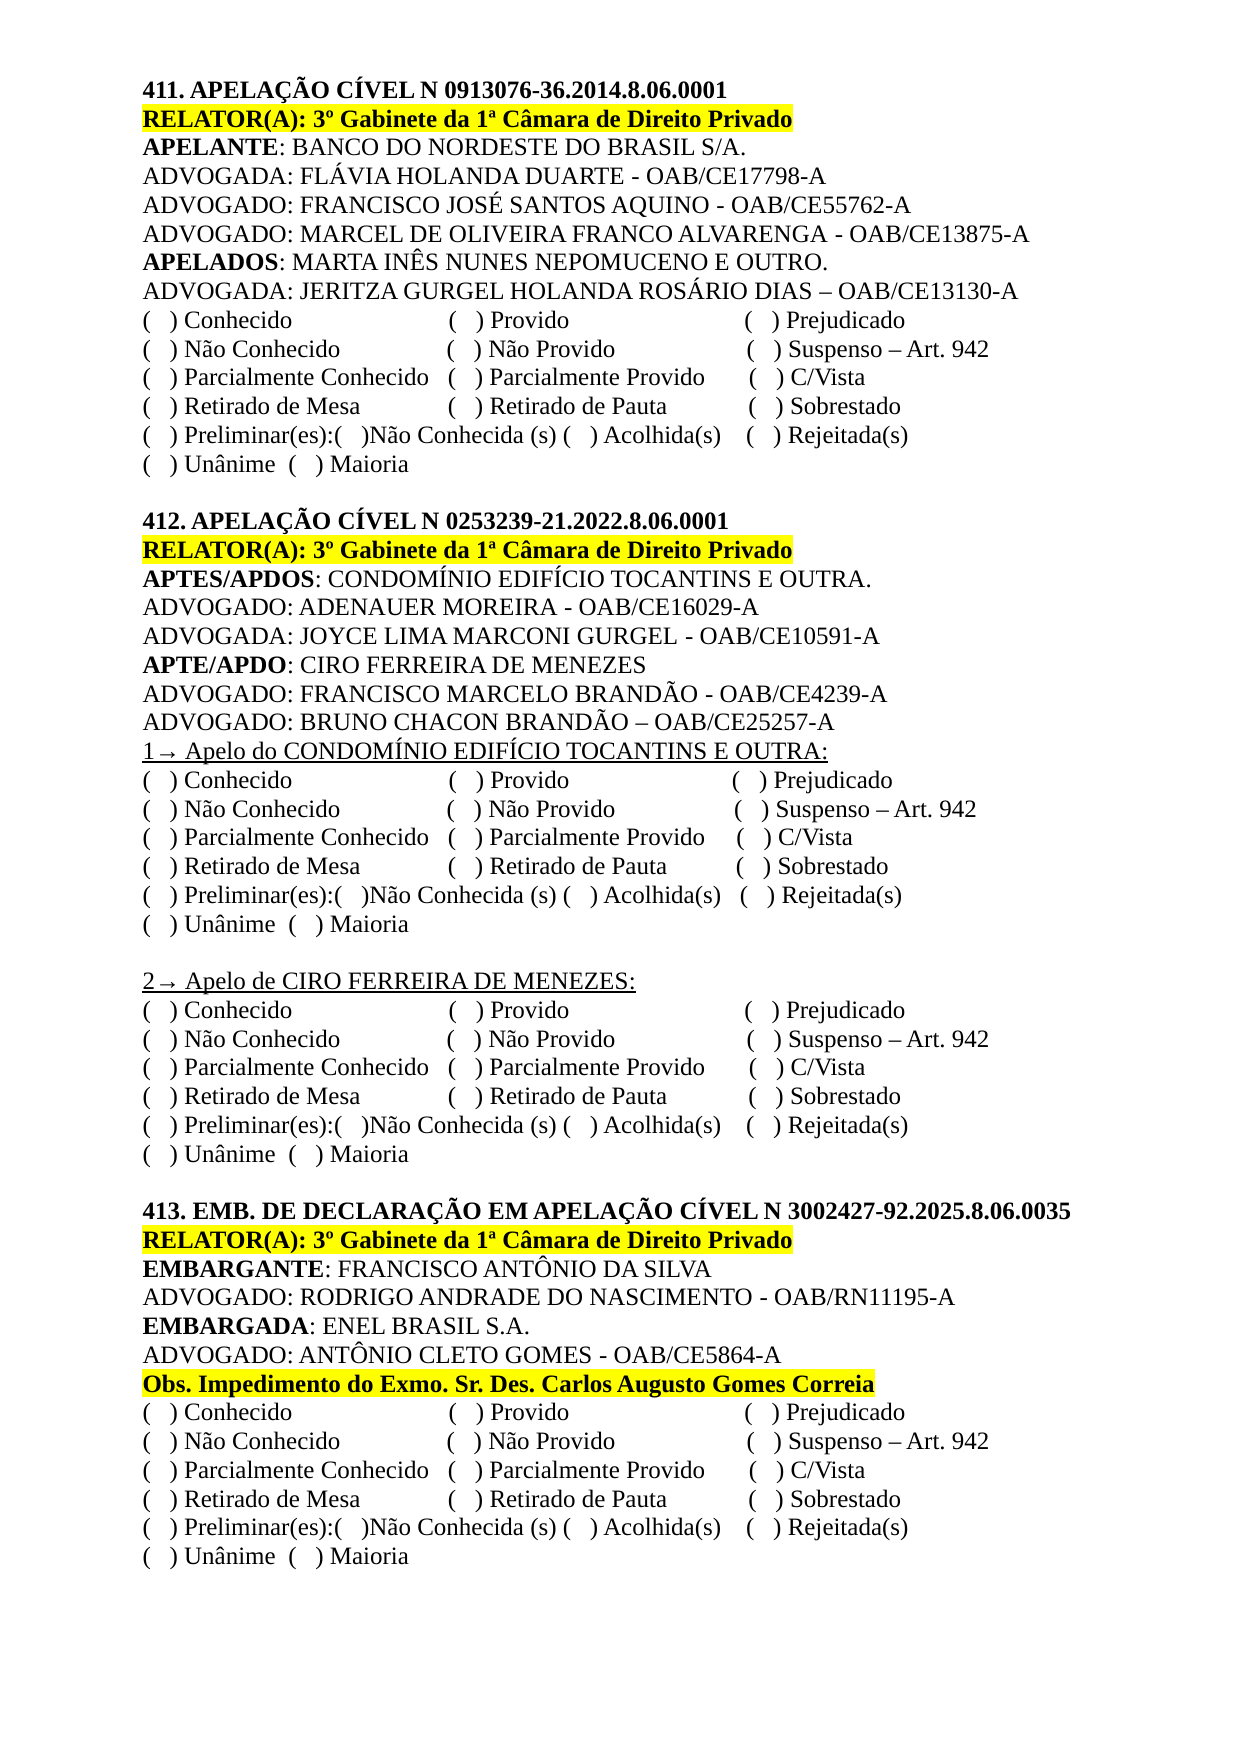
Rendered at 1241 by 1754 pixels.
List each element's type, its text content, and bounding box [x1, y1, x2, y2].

text ( ) Unânime ( ) Maioria [142, 1541, 1141, 1627]
text ( ) Preliminar(es):( )Não Conhecida (s) ( ) Acolhida(s) ( ) Rejeitada(s) [142, 1110, 1158, 1139]
text ( ) Retirado de Mesa ( ) Retirado de Pauta ( ) Sobrestado [142, 1484, 1158, 1512]
text ( ) Conhecido ( ) Provido ( ) Prejudicado [142, 995, 1141, 1024]
text ( ) Não Conhecido ( ) Não Provido ( ) Suspenso – Art. 942 [142, 794, 1158, 822]
text ( ) Unânime ( ) Maioria [142, 909, 1158, 937]
text ( ) Parcialmente Conhecido ( ) Parcialmente Provido ( ) C/Vista [142, 822, 1158, 851]
text ( ) Não Conhecido ( ) Não Provido ( ) Suspenso – Art. 942 [142, 1426, 1158, 1455]
text 411. APELAÇÃO CÍVEL N 0913076-36.2014.8.06.0001 RELATOR(A): 3º Gabinete da 1ª Câmara de Direito Privado APELANTE: BANCO DO NORDESTE DO BRASIL S/A. ADVOGADA: FLÁVIA HOLANDA DUARTE - OAB/CE17798-A ADVOGADO: FRANCISCO JOSÉ SANTOS AQUINO - OAB/CE55762-A ADVOGADO: MARCEL DE OLIVEIRA FRANCO ALVARENGA - OAB/CE13875-A APELADOS: MARTA INÊS NUNES NEPOMUCENO E OUTRO. ADVOGADA: JERITZA GURGEL HOLANDA ROSÁRIO DIAS – OAB/CE13130-A [142, 75, 1141, 305]
text ( ) Conhecido ( ) Provido ( ) Prejudicado [142, 1397, 1141, 1426]
text ( ) Retirado de Mesa ( ) Retirado de Pauta ( ) Sobrestado [142, 851, 1158, 880]
text ( ) Preliminar(es):( )Não Conhecida (s) ( ) Acolhida(s) ( ) Rejeitada(s) [142, 1512, 1158, 1541]
text ( ) Preliminar(es):( )Não Conhecida (s) ( ) Acolhida(s) ( ) Rejeitada(s) [142, 880, 1158, 909]
text 1→ Apelo do CONDOMÍNIO EDIFÍCIO TOCANTINS E OUTRA: [142, 736, 1141, 765]
text ( ) Parcialmente Conhecido ( ) Parcialmente Provido ( ) C/Vista [142, 362, 1158, 391]
text 2→ Apelo de CIRO FERREIRA DE MENEZES: [142, 966, 1141, 995]
text ( ) Parcialmente Conhecido ( ) Parcialmente Provido ( ) C/Vista [142, 1052, 1158, 1081]
text ( ) Não Conhecido ( ) Não Provido ( ) Suspenso – Art. 942 [142, 1024, 1158, 1052]
text ( ) Retirado de Mesa ( ) Retirado de Pauta ( ) Sobrestado [142, 391, 1158, 420]
text ( ) Retirado de Mesa ( ) Retirado de Pauta ( ) Sobrestado [142, 1081, 1158, 1110]
text ( ) Preliminar(es):( )Não Conhecida (s) ( ) Acolhida(s) ( ) Rejeitada(s) [142, 420, 1158, 449]
text ( ) Conhecido ( ) Provido ( ) Prejudicado [142, 765, 1141, 794]
text ( ) Parcialmente Conhecido ( ) Parcialmente Provido ( ) C/Vista [142, 1455, 1158, 1484]
text ( ) Conhecido ( ) Provido ( ) Prejudicado [142, 305, 1141, 334]
text ( ) Unânime ( ) Maioria 413. EMB. DE DECLARAÇÃO EM APELAÇÃO CÍVEL N 3002427-92.2025.8.06.0035 RELATOR(A): 3º Gabinete da 1ª Câmara de Direito Privado EMBARGANTE: FRANCISCO ANTÔNIO DA SILVA ADVOGADO: RODRIGO ANDRADE DO NASCIMENTO - OAB/RN11195-A EMBARGADA: ENEL BRASIL S.A. ADVOGADO: ANTÔNIO CLETO GOMES - OAB/CE5864-A Obs. Impedimento do Exmo. Sr. Des. Carlos Augusto Gomes Correia [142, 1139, 1141, 1397]
text ( ) Não Conhecido ( ) Não Provido ( ) Suspenso – Art. 942 [142, 334, 1158, 362]
text ( ) Unânime ( ) Maioria 412. APELAÇÃO CÍVEL N 0253239-21.2022.8.06.0001 RELATOR(A): 3º Gabinete da 1ª Câmara de Direito Privado APTES/APDOS: CONDOMÍNIO EDIFÍCIO TOCANTINS E OUTRA. ADVOGADO: ADENAUER MOREIRA - OAB/CE16029-A ADVOGADA: JOYCE LIMA MARCONI GURGEL - OAB/CE10591-A APTE/APDO: CIRO FERREIRA DE MENEZES ADVOGADO: FRANCISCO MARCELO BRANDÃO - OAB/CE4239-A ADVOGADO: BRUNO CHACON BRANDÃO – OAB/CE25257-A [142, 449, 1141, 736]
